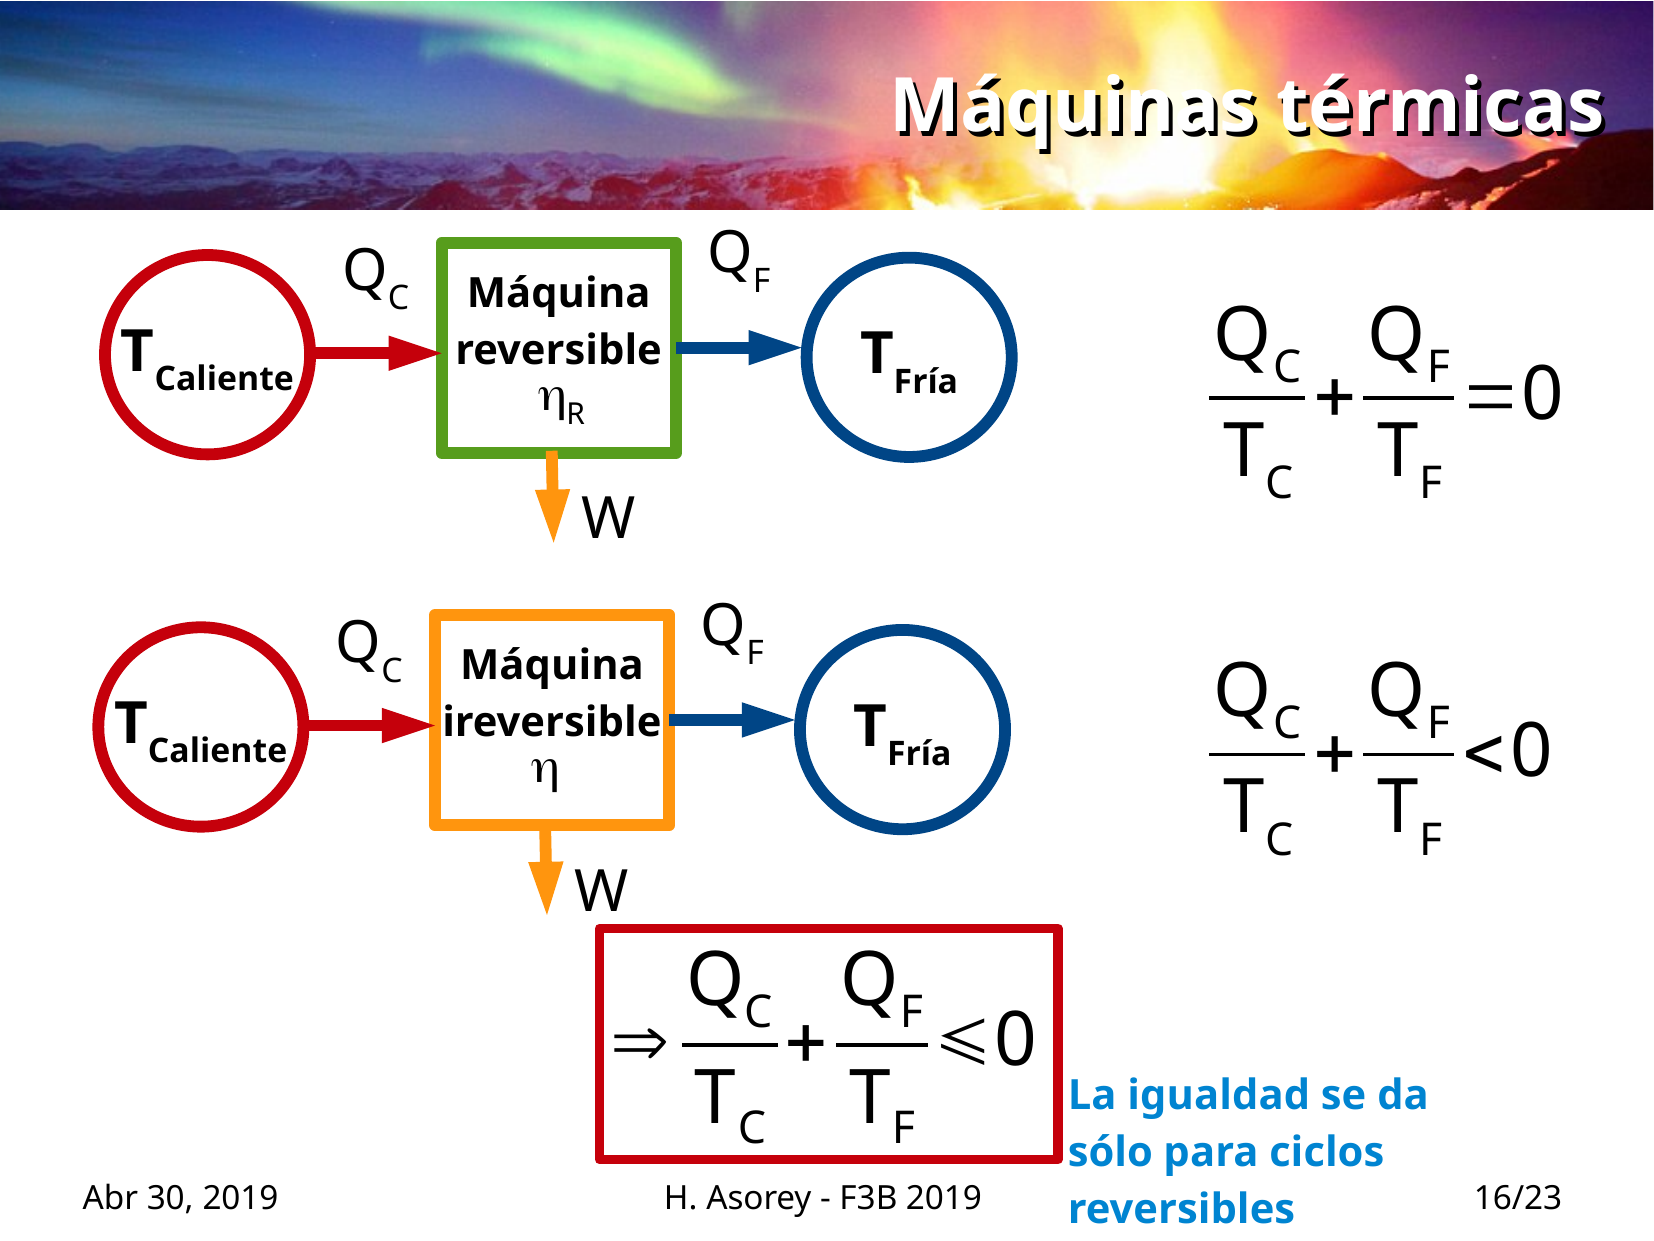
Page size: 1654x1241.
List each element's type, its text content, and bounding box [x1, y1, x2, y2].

text_box Máquina reversible [441, 242, 677, 454]
text_box W [565, 469, 652, 556]
text_box W [559, 841, 645, 928]
text_box TFría [799, 629, 1006, 830]
chart [1200, 287, 1580, 509]
text_box TCaliente [105, 255, 310, 455]
text_box TCaliente [98, 627, 304, 827]
picture [0, 1, 1654, 210]
text_box La igualdad se da sólo para ciclos reversibles [1053, 1056, 1538, 1174]
text_box Máquina ireversible [435, 614, 670, 826]
title Máquinas térmicas [45, 15, 1606, 191]
chart [530, 384, 592, 433]
text_box TFría [806, 257, 1012, 457]
chart [1200, 644, 1570, 866]
chart [604, 933, 1054, 1156]
chart [523, 757, 568, 796]
